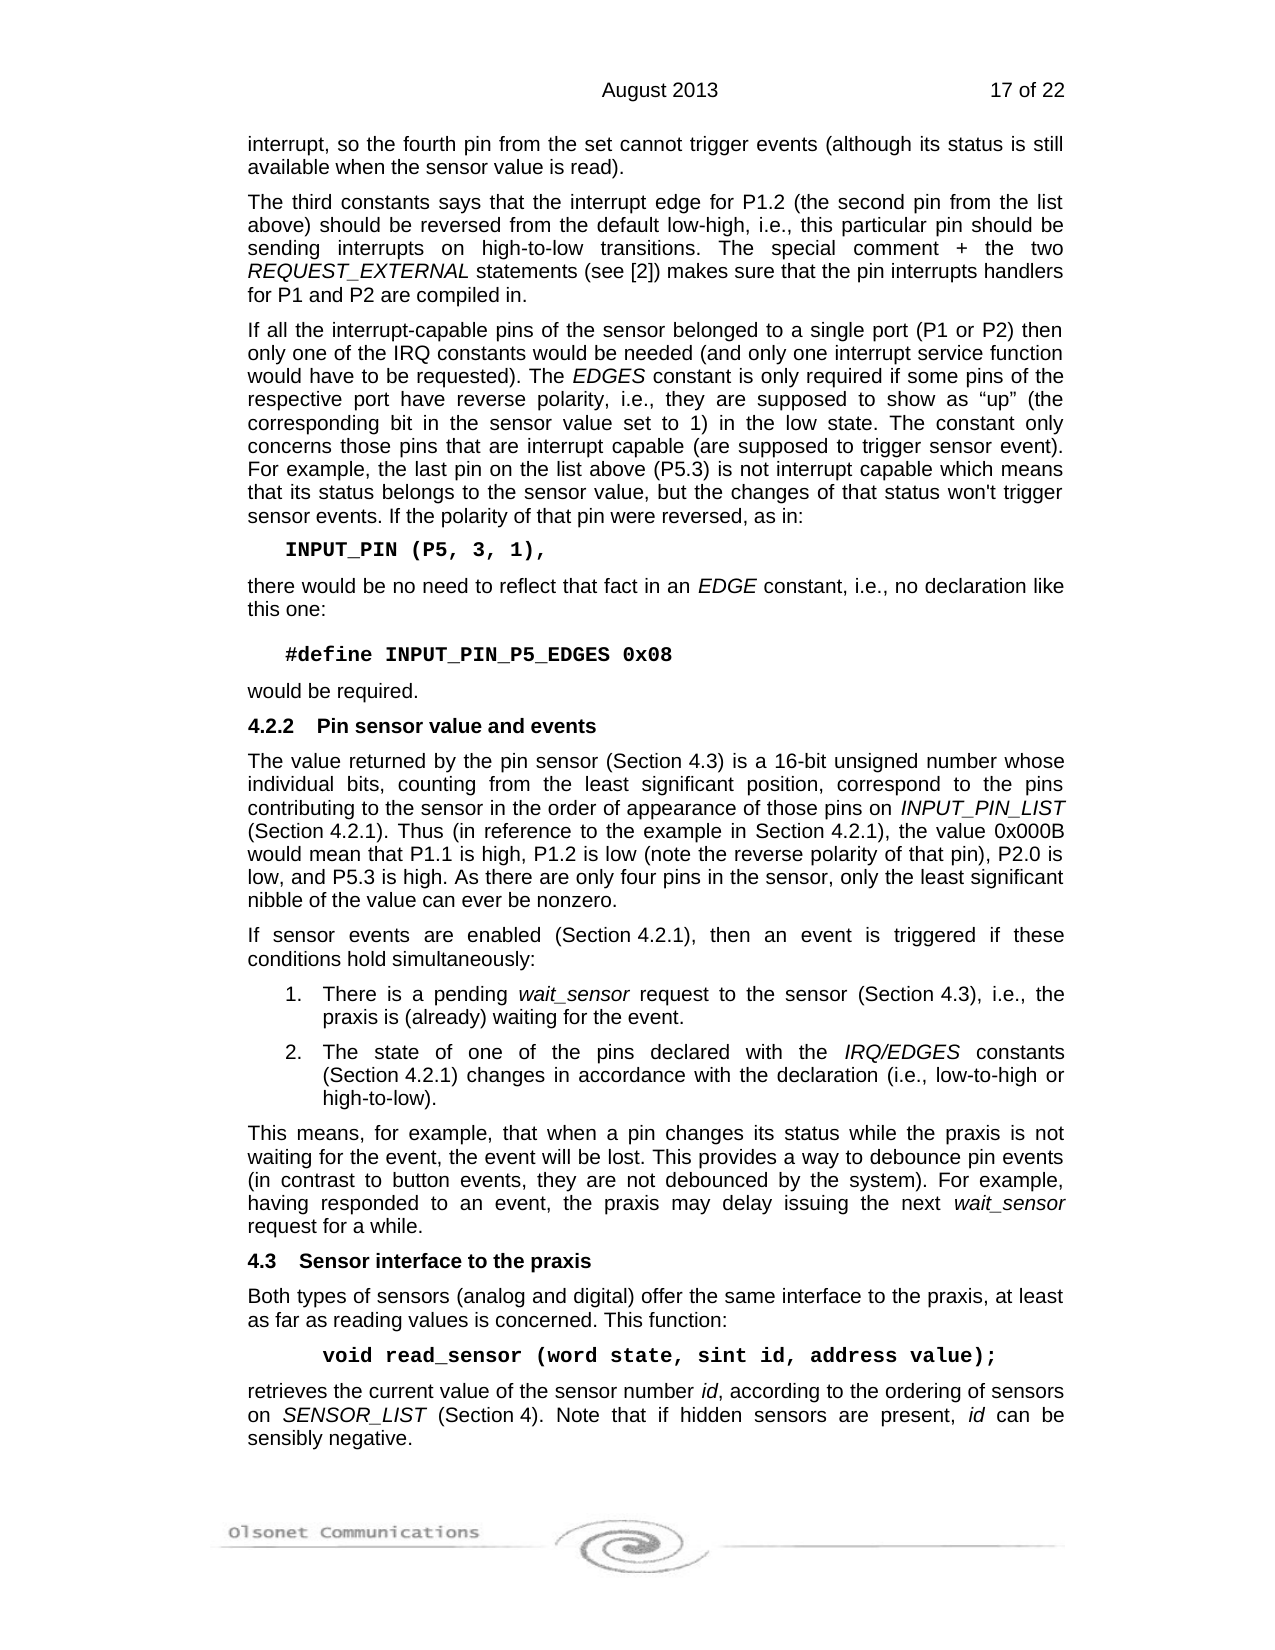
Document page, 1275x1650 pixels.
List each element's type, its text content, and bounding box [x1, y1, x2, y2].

text would be required. [247, 680, 1065, 703]
text retrieves the current value of the sensor number id, according to the ordering of sensors on SENSOR_LIST (Section 4). Note that if hidden sensors are present, id can be sensibly negative. [247, 1380, 1065, 1450]
text Both types of sensors (analog and digital) offer the same interface to the praxis, at least as far as reading values is concerned. This function: [247, 1285, 1065, 1331]
text interrupt, so the fourth pin from the set cannot trigger events (although its status is still available when the sensor value is read). [247, 132, 1065, 179]
text void read_sensor (word state, sint id, address value); [247, 1343, 1065, 1368]
text there would be no need to reflect that fact in an EDGE constant, i.e., no declaration like this one: [247, 574, 1065, 621]
picture [210, 1504, 1065, 1596]
text If sensor events are enabled (Section 4.2.1), then an event is triggered if these conditions hold simultaneously: [247, 924, 1065, 971]
subtitle Sensor interface to the praxis [247, 1250, 1065, 1273]
text This means, for example, that when a pin changes its status while the praxis is not waiting for the event, the event will be lost. This provides a way to debounce pin events (in contrast to button events, they are not debounced by the system). For example, having responded to an event, the praxis may delay issuing the next wait_sensor request for a while. [247, 1122, 1065, 1238]
subtitle Pin sensor value and events [248, 715, 1065, 738]
text The value returned by the pin sensor (Section 4.3) is a 16-bit unsigned number whose individual bits, counting from the least significant position, correspond to the pins contributing to the sensor in the order of appearance of those pins on INPUT_PIN_LIST (Section 4.2.1). Thus (in reference to the example in Section 4.2.1), the value 0x000B would mean that P1.1 is high, P1.2 is low (note the reverse polarity of that pin), P2.0 is low, and P5.3 is high. As there are only four pins in the sensor, only the least significant nibble of the value can ever be nonzero. [247, 750, 1065, 912]
text If all the interrupt-capable pins of the sensor belonged to a single port (P1 or P2) then only one of the IRQ constants would be needed (and only one interrupt service function would have to be requested). The EDGES constant is only required if some pins of the respective port have reverse polarity, i.e., they are supposed to show as “up” (the corresponding bit in the sensor value set to 1) in the low state. The constant only concerns those pins that are interrupt capable (are supposed to trigger sensor event). For example, the last pin on the list above (P5.3) is not interrupt capable which means that its status belongs to the sensor value, but the changes of that status won't trigger sensor events. If the polarity of that pin were reversed, as in: [247, 318, 1065, 527]
text INPUT_PIN (P5, 3, 1), [285, 539, 1065, 563]
text The third constants says that the interrupt edge for P1.2 (the second pin from the list above) should be reversed from the default low-high, i.e., this particular pin should be sending interrupts on high-to-low transitions. The special comment + the two REQUEST_EXTERNAL statements (see [2]) makes sure that the pin interrupts handlers for P1 and P2 are compiled in. [247, 190, 1065, 307]
list There is a pending wait_sensor request to the sensor (Section 4.3), i.e., the praxis is (already) waiting for the event. [285, 982, 1065, 1029]
text #define INPUT_PIN_P5_EDGES 0x08 [285, 644, 1065, 668]
list The state of one of the pins declared with the IRQ/EDGES constants (Section 4.2.1) changes in accordance with the declaration (i.e., low-to-high or high-to-low). [285, 1041, 1065, 1110]
